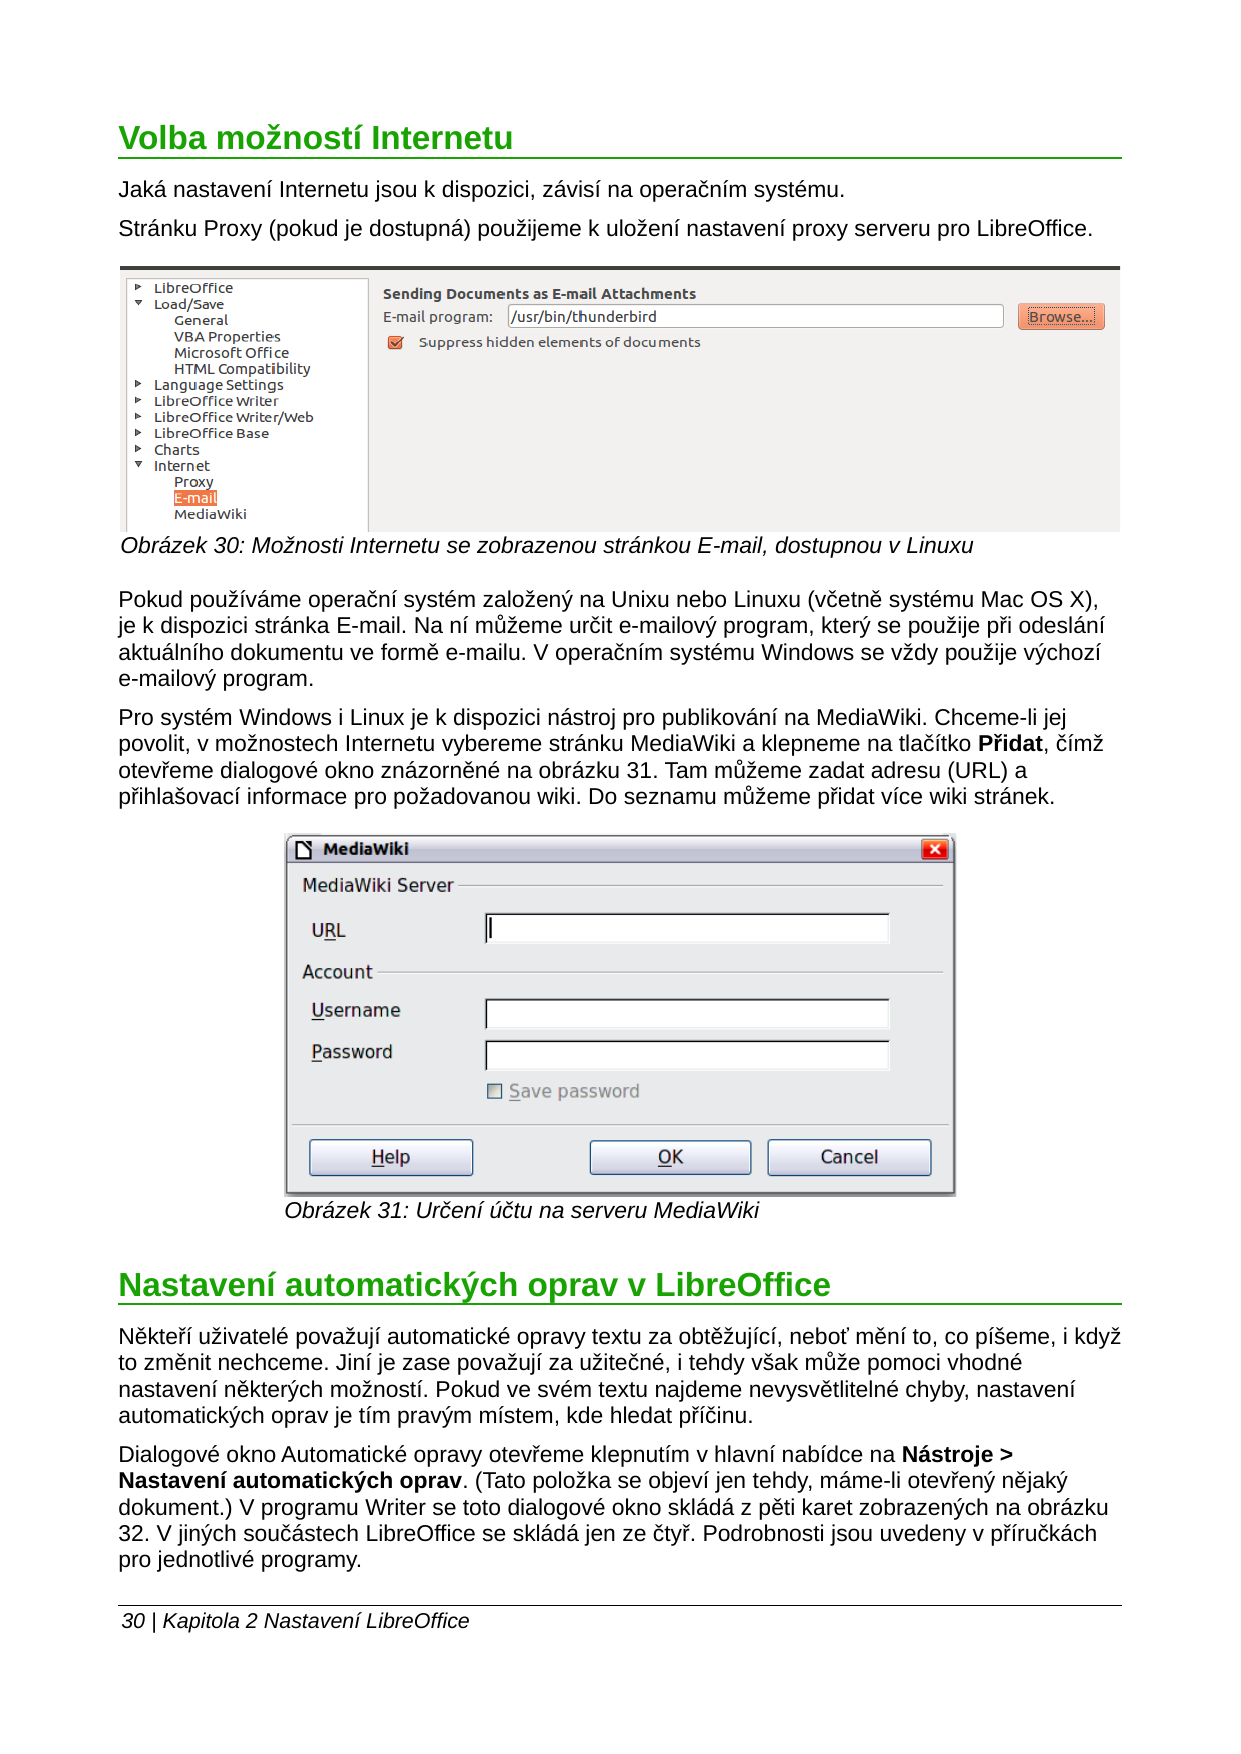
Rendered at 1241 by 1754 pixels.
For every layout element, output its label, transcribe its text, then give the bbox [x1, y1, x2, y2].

picture [120, 266, 1121, 532]
text Stránku Proxy (pokud je dostupná) použijeme k uložení nastavení proxy serveru pro LibreOffice. [118, 215, 1122, 242]
text Pokud používáme operační systém založený na Unixu nebo Linuxu (včetně systému Mac OS X), je k dispozici stránka E-mail. Na ní můžeme určit e-mailový program, který se použije při odeslání aktuálního dokumentu ve formě e-mailu. V operačním systému Windows se vždy použije výchozí e-mailový program. [118, 586, 1122, 691]
text Pro systém Windows i Linux je k dispozici nástroj pro publikování na MediaWiki. Chceme-li jej povolit, v možnostech Internetu vybereme stránku MediaWiki a klepneme na tlačítko Přidat, čímž otevřeme dialogové okno znázorněné na obrázku 31. Tam můžeme zadat adresu (URL) a přihlašovací informace pro požadovanou wiki. Do seznamu můžeme přidat více wiki stránek. [118, 704, 1122, 809]
text Obrázek 31: Určení účtu na serveru MediaWiki [284, 1197, 956, 1223]
text Dialogové okno Automatické opravy otevřeme klepnutím v hlavní nabídce na Nástroje > Nastavení automatických oprav. (Tato položka se objeví jen tehdy, máme-li otevřený nějaký dokument.) V programu Writer se toto dialogové okno skládá z pěti karet zobrazených na obrázku 32. V jiných součástech LibreOffice se skládá jen ze čtyř. Podrobnosti jsou uvedeny v příručkách pro jednotlivé programy. [118, 1441, 1122, 1573]
text Někteří uživatelé považují automatické opravy textu za obtěžující, neboť mění to, co píšeme, i když to změnit nechceme. Jiní je zase považují za užitečné, i tehdy však může pomoci vhodné nastavení některých možností. Pokud ve svém textu najdeme nevysvětlitelné chyby, nastavení automatických oprav je tím pravým místem, kde hledat příčinu. [118, 1323, 1122, 1428]
picture [284, 833, 957, 1197]
subtitle Volba možností Internetu [118, 118, 1122, 157]
subtitle Nastavení automatických oprav v LibreOffice [118, 1265, 1122, 1303]
text Jaká nastavení Internetu jsou k dispozici, závisí na operačním systému. [118, 176, 1122, 203]
text Obrázek 30 : Možnosti Internetu se zobrazenou stránkou E-mail, dostupnou v Linuxu [120, 532, 1120, 558]
